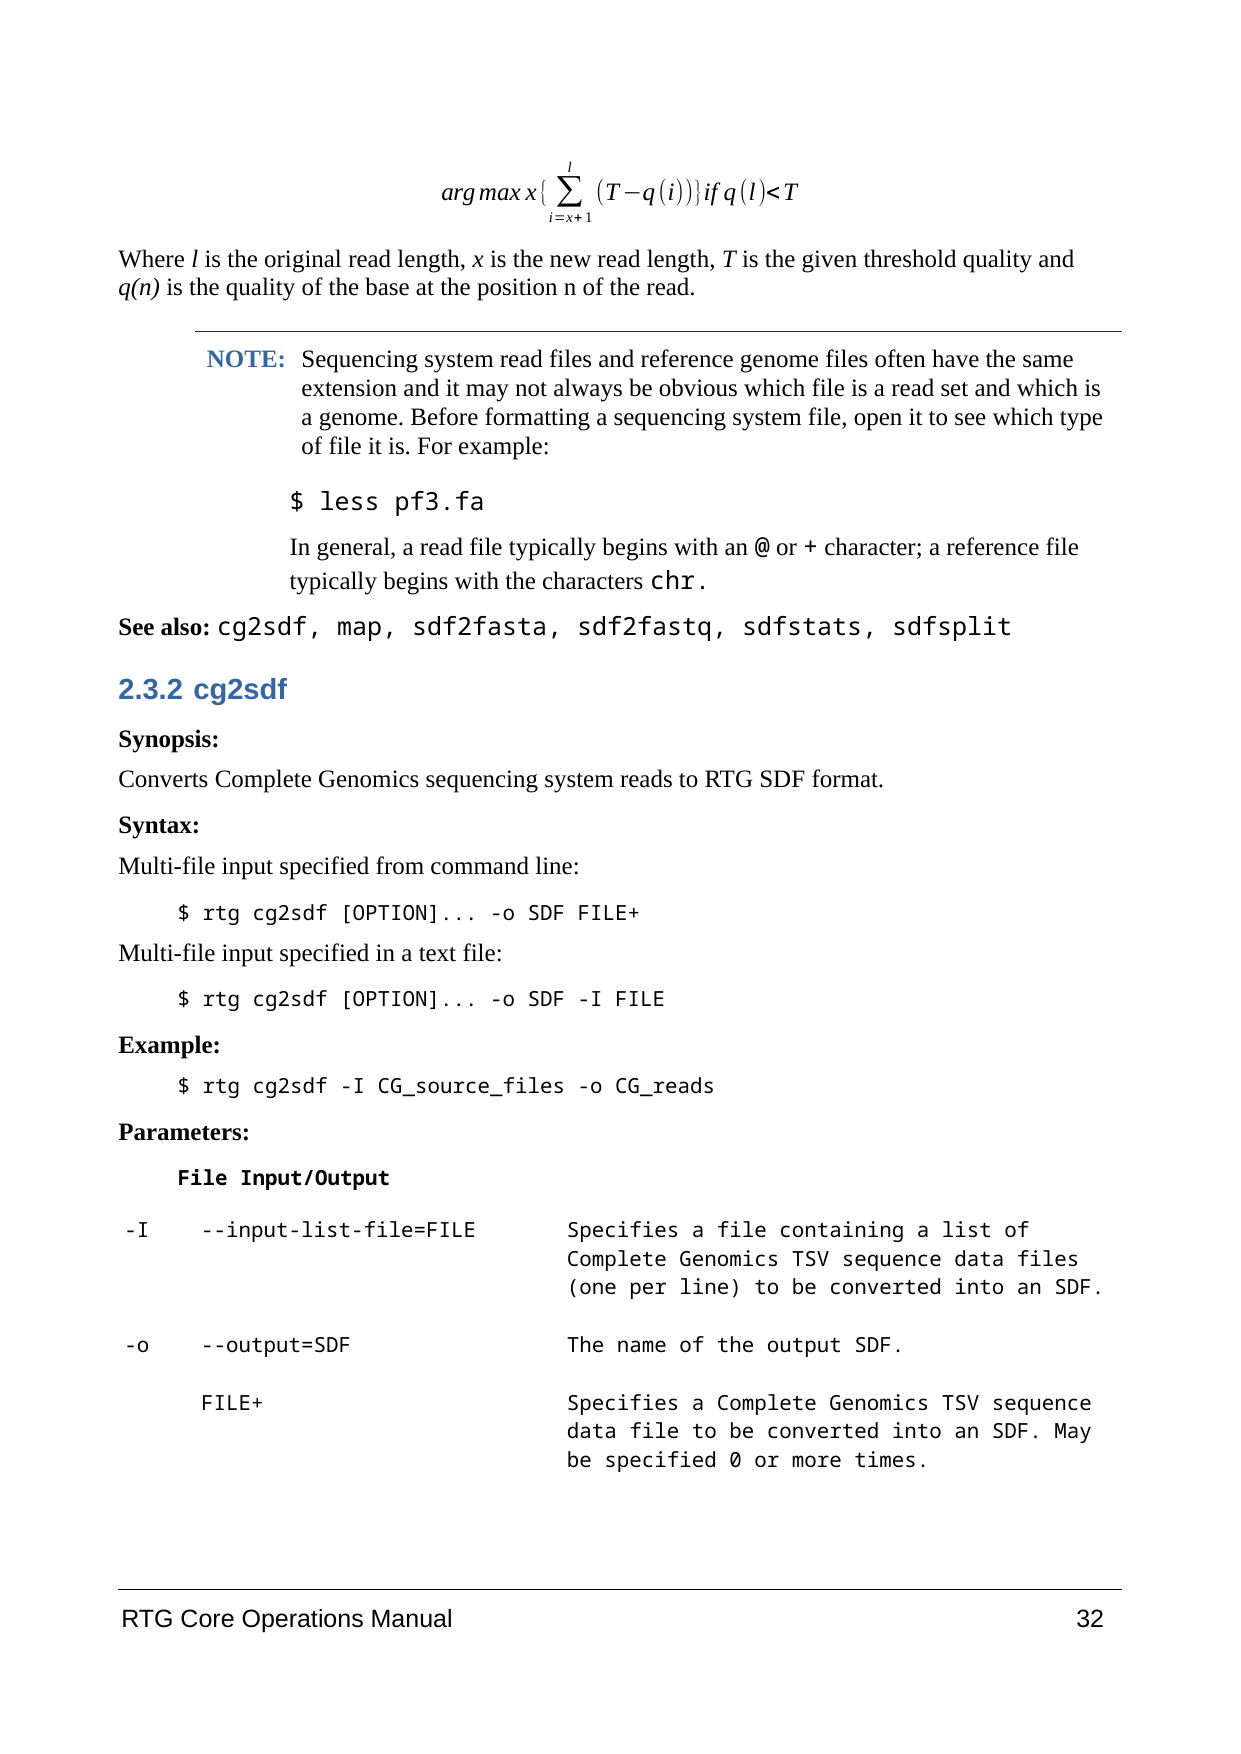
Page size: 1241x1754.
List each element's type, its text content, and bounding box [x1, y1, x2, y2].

table_cell FILE+ [195, 1376, 561, 1491]
subtitle Syntax: [118, 811, 1122, 839]
table_cell The name of the output SDF. [561, 1319, 1122, 1376]
table_header Specifies a file containing a list of Complete Genomics TSV sequence data files (one per line) to be converted into an SDF. [561, 1204, 1122, 1318]
table_header --input-list-file=FILE [195, 1204, 561, 1318]
text $ rtg cg2sdf [OPTION]... -o SDF -I FILE [177, 984, 1122, 1013]
table_cell -o [118, 1319, 195, 1376]
text $ rtg cg2sdf [OPTION]... -o SDF FILE+ [177, 898, 1122, 926]
text Where l is the original read length, x is the new read length, T is the given threshold quality and q(n) is the quality of the base at the position n of the read. [118, 244, 1122, 301]
text Multi-file input specified from command line: [118, 851, 1122, 880]
subtitle cg2sdf [118, 672, 1122, 706]
subtitle Example: [118, 1030, 1122, 1059]
text $ less pf3.fa [289, 483, 1122, 517]
table_cell Specifies a Complete Genomics TSV sequence data file to be converted into an SDF. May be specified 0 or more times. [561, 1376, 1122, 1491]
table_header -I [118, 1204, 195, 1318]
text In general, a read file typically begins with an @ or + character; a reference file typically begins with the characters chr. [289, 529, 1122, 597]
text Converts Complete Genomics sequencing system reads to RTG SDF format. [118, 764, 1122, 793]
text Multi-file input specified in a text file: [118, 938, 1122, 967]
table_cell --output=SDF [195, 1319, 561, 1376]
subtitle Synopsis: [118, 724, 1122, 752]
text $ rtg cg2sdf -I CG_source_files -o CG_reads [177, 1071, 1122, 1099]
table_cell [118, 1376, 195, 1491]
text NOTE: Sequencing system read files and reference genome files often have the same extension and it may not always be obvious which file is a read set and which is a genome. Before formatting a sequencing system file, open it to see which type of file it is. For example: [195, 333, 1122, 471]
text See also: cg2sdf, map, sdf2fasta, sdf2fastq, sdfstats, sdfsplit [118, 609, 1122, 643]
text File Input/Output [177, 1163, 1122, 1192]
subtitle Parameters: [118, 1117, 1122, 1146]
